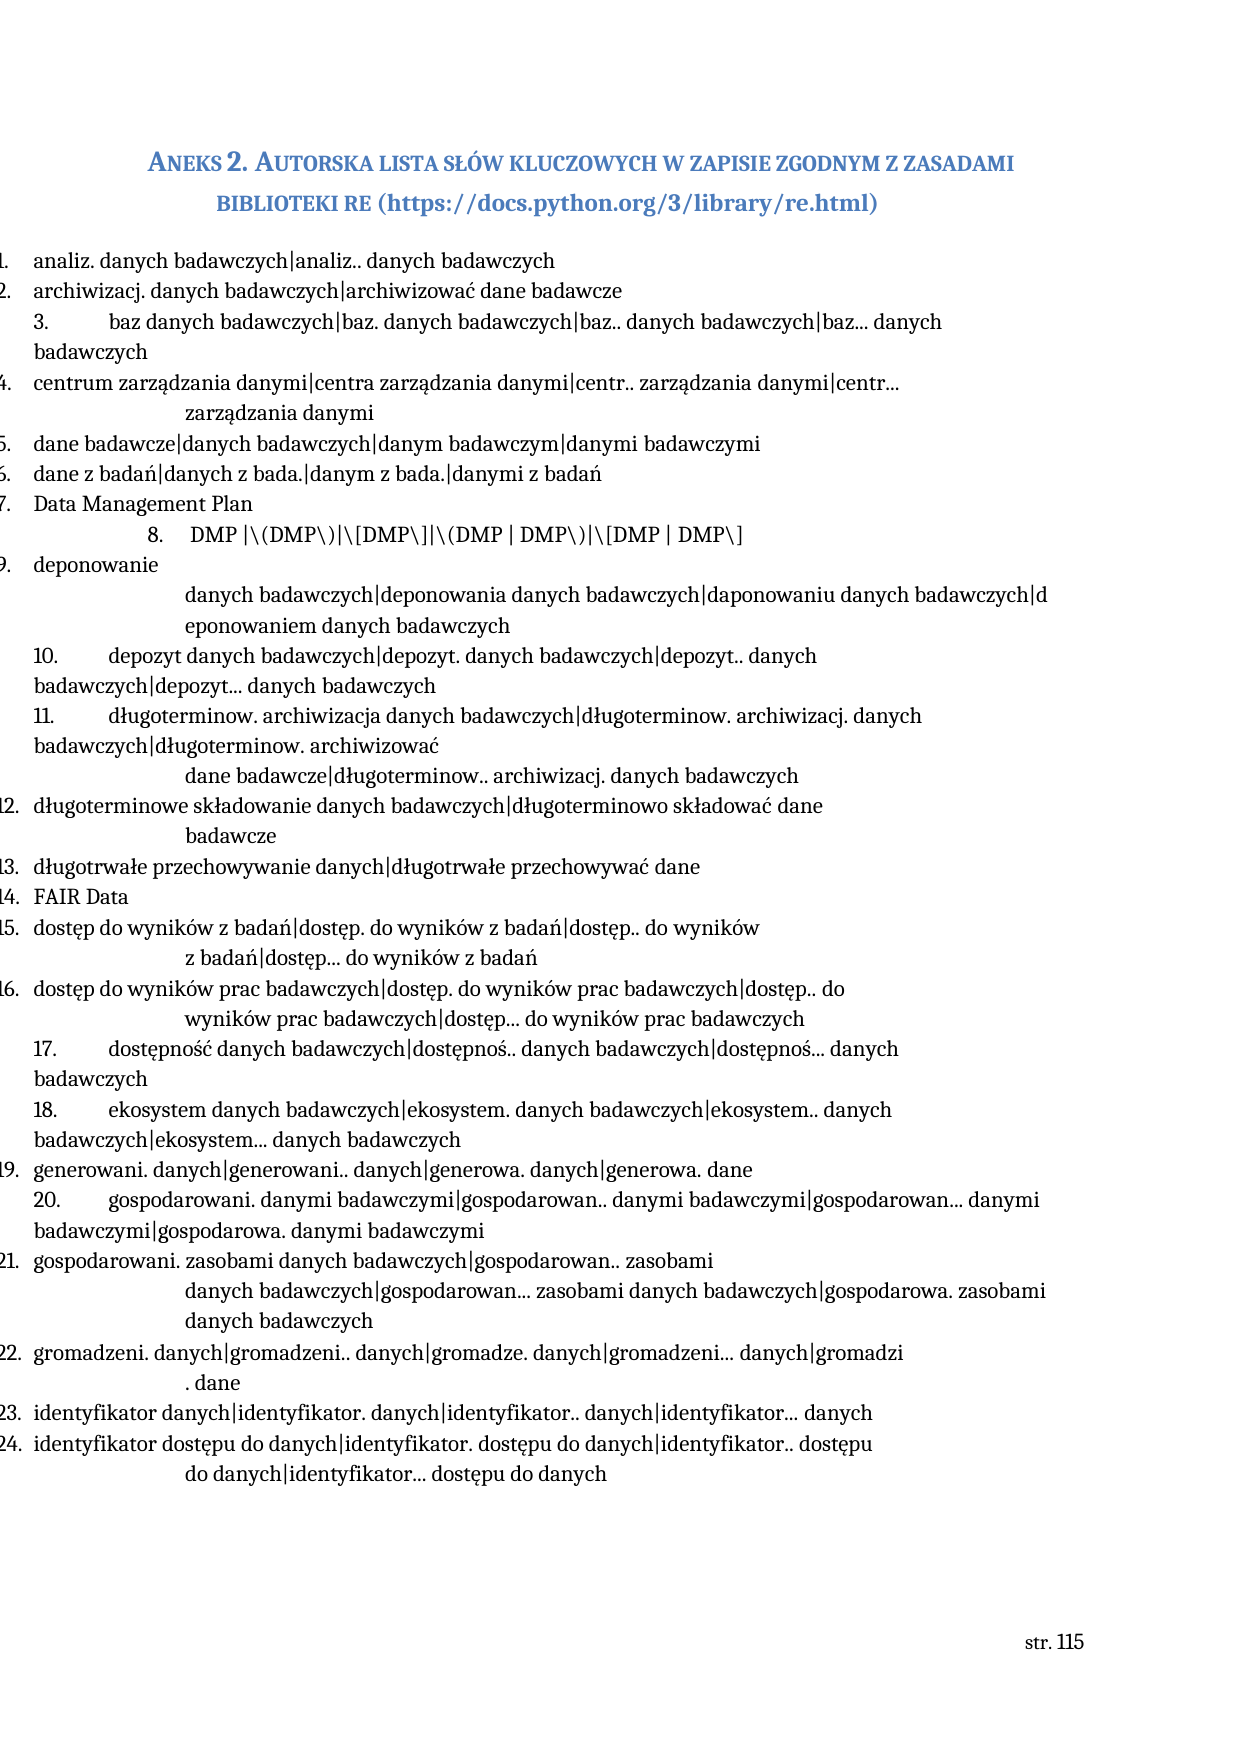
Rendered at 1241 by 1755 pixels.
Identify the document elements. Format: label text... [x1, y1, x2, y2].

list długoterminow. archiwizacja danych badawczych|długoterminow. archiwizacj. danych badawczych|długoterminow. archiwizować [33, 703, 958, 759]
list ekosystem danych badawczych|ekosystem. danych badawczych|ekosystem.. danych badawczych|ekosystem... danych badawczych [33, 1096, 931, 1153]
list długotrwałe przechowywanie danych|długotrwałe przechowywać dane [0, 854, 1111, 880]
list dostępność danych badawczych|dostępnoś.. danych badawczych|dostępnoś... danych badawczych [33, 1036, 1016, 1093]
list FAIR Data [0, 884, 1111, 910]
text danych badawczych|gospodarowan... zasobami danych badawczych|gospodarowa. zasobami danych badawczych [185, 1278, 1092, 1335]
list dane z badań|danych z bada.|danym z bada.|danymi z badań [0, 461, 1111, 487]
list deponowanie [0, 552, 1111, 578]
text badawcze [185, 823, 1111, 850]
list dostęp do wyników prac badawczych|dostęp. do wyników prac badawczych|dostęp.. do [0, 975, 1111, 1002]
text wyników prac badawczych|dostęp... do wyników prac badawczych [185, 1006, 1111, 1032]
list identyfikator dostępu do danych|identyfikator. dostępu do danych|identyfikator.. dostępu [0, 1430, 1111, 1457]
list gospodarowani. zasobami danych badawczych|gospodarowan.. zasobami [0, 1248, 1111, 1274]
text z badań|dostęp... do wyników z badań [185, 945, 1111, 971]
text danych badawczych|deponowania danych badawczych|daponowaniu danych badawczych|d eponowaniem danych badawczych [185, 582, 1088, 639]
text zarządzania danymi [185, 400, 1111, 426]
list Data Management Plan [0, 491, 1111, 517]
list depozyt danych badawczych|depozyt. danych badawczych|depozyt.. danych badawczych|depozyt... danych badawczych [33, 643, 853, 699]
list archiwizacj. danych badawczych|archiwizować dane badawcze [0, 278, 1111, 305]
list dostęp do wyników z badań|dostęp. do wyników z badań|dostęp.. do wyników [0, 914, 1111, 941]
list gospodarowani. danymi badawczymi|gospodarowan.. danymi badawczymi|gospodarowan... danymi badawczymi|gospodarowa. danymi badawczymi [33, 1187, 1085, 1244]
text dane badawcze|długoterminow.. archiwizacj. danych badawczych [185, 763, 1111, 789]
list generowani. danych|generowani.. danych|generowa. danych|generowa. dane [0, 1157, 1111, 1183]
list baz danych badawczych|baz. danych badawczych|baz.. danych badawczych|baz... danych badawczych [33, 308, 1052, 365]
list analiz. danych badawczych|analiz.. danych badawczych [0, 248, 1111, 274]
text do danych|identyfikator... dostępu do danych [185, 1461, 1111, 1487]
list długoterminowe składowanie danych badawczych|długoterminowo składować dane [0, 793, 1111, 819]
list gromadzeni. danych|gromadzeni.. danych|gromadze. danych|gromadzeni... danych|gromadzi [0, 1338, 1111, 1365]
text BIBLIOTEKI RE (https://docs.python.org/3/library/re.html) [102, 188, 994, 217]
list identyfikator danych|identyfikator. danych|identyfikator.. danych|identyfikator... danych [0, 1400, 1111, 1426]
text 8. DMP |\(DMP\)|\[DMP\]|\(DMP | DMP\)|\[DMP | DMP\] [147, 521, 1111, 548]
text . dane [185, 1369, 1111, 1396]
list dane badawcze|danych badawczych|danym badawczym|danymi badawczymi [0, 430, 1111, 457]
text ANEKS 2. AUTORSKA LISTA SŁÓW KLUCZOWYCH W ZAPISIE ZGODNYM Z ZASADAMI [147, 146, 1111, 179]
list centrum zarządzania danymi|centra zarządzania danymi|centr.. zarządzania danymi|centr... [0, 369, 1111, 396]
